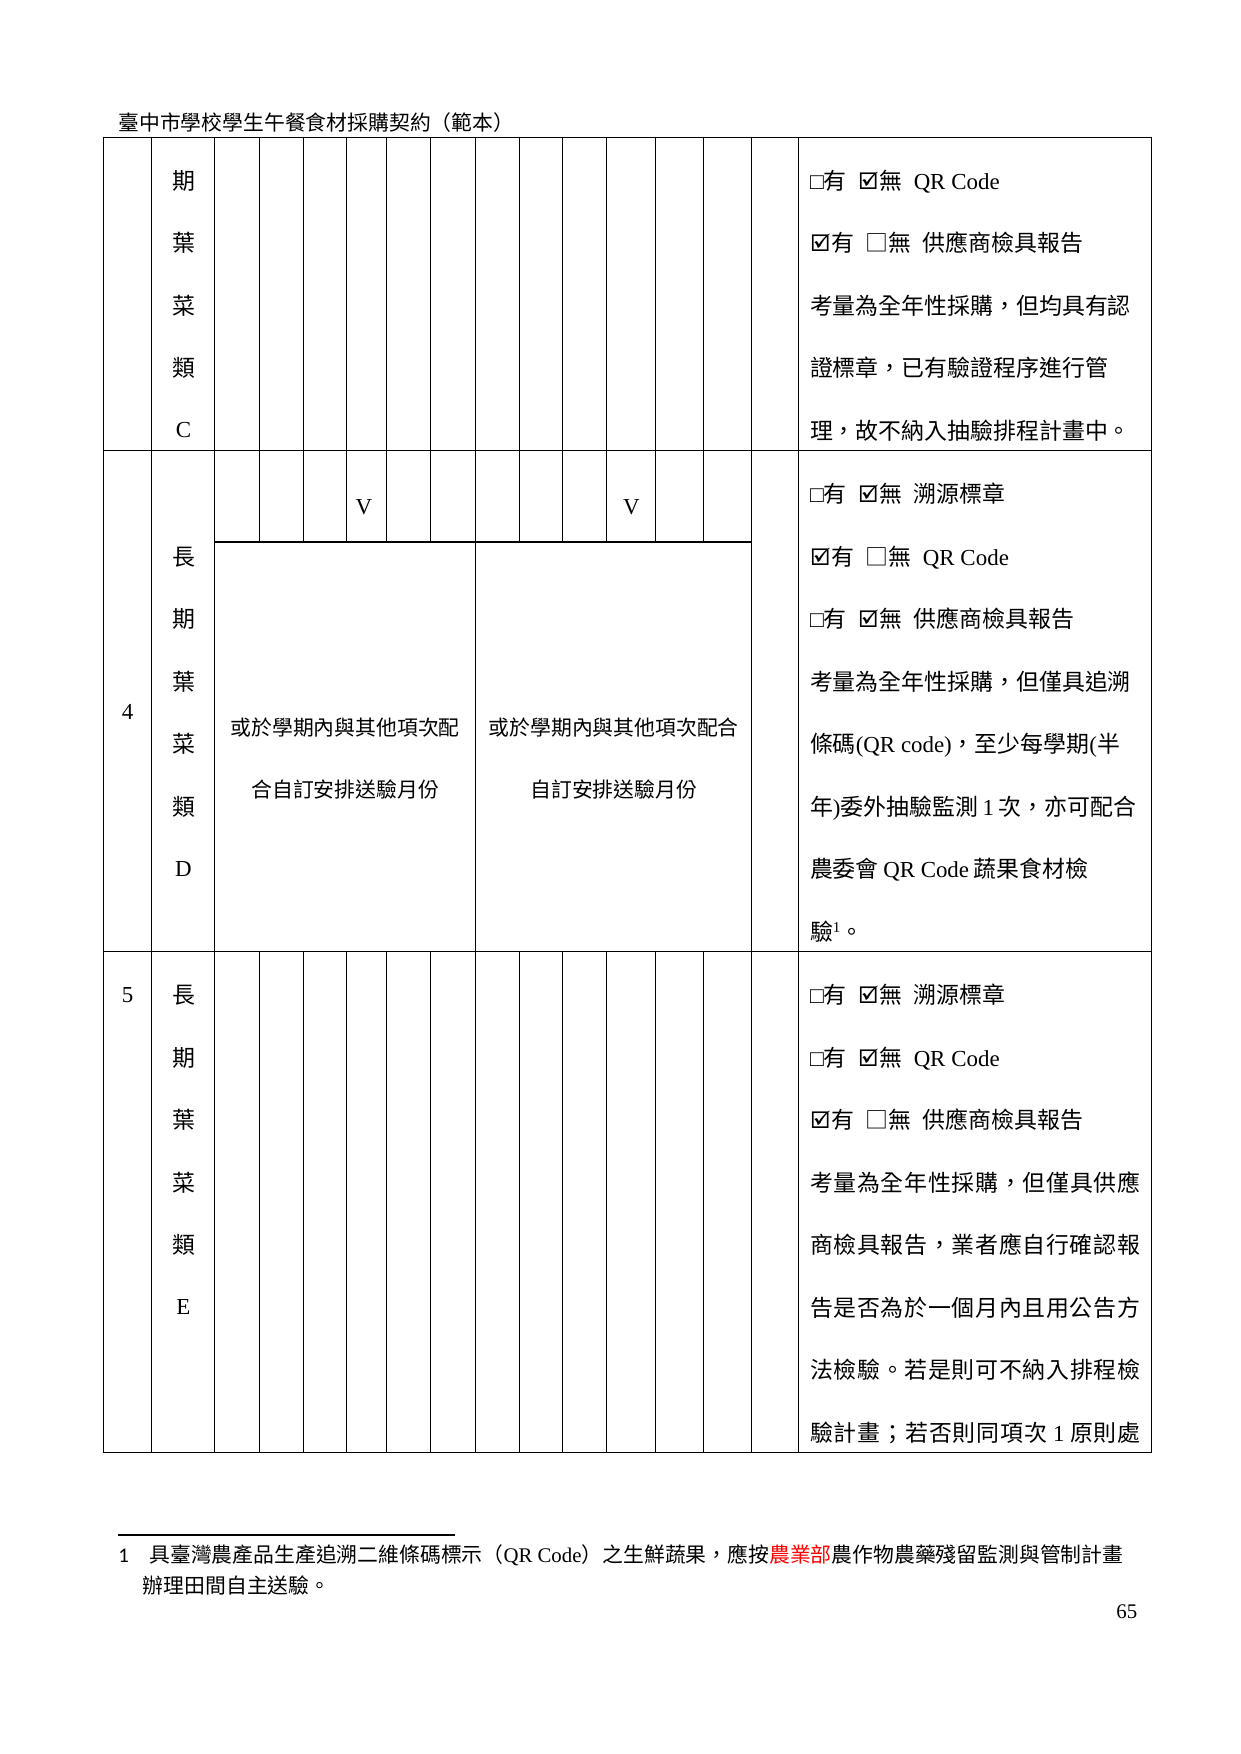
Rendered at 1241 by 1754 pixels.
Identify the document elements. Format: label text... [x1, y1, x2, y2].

table_cell [656, 138, 703, 450]
table_cell [752, 451, 798, 951]
table_cell [520, 952, 562, 1452]
table_cell [260, 952, 303, 1452]
table_cell □有 無 溯源標章 有 □無 QR Code □有 無 供應商檢具報告 考量為全年性採購，但僅具追溯條碼(QR code)，至少每學期(半年)委外抽驗監測1次，亦可配合農委會QR Code蔬果食材檢驗。 [799, 451, 1151, 951]
table_cell [476, 138, 519, 450]
table_cell [752, 952, 798, 1452]
table_cell [304, 451, 346, 541]
table_cell [431, 451, 475, 541]
table_cell [431, 138, 475, 450]
table_cell [387, 451, 430, 541]
table_cell [752, 138, 798, 450]
table_cell [607, 952, 655, 1452]
table_cell [476, 451, 519, 541]
table_cell [656, 952, 703, 1452]
table_cell □有 無 溯源標章 □有 無 QR Code 有 □無 供應商檢具報告 考量為全年性採購，但僅具供應商檢具報告，業者應自行確認報告是否為於一個月內且用公告方法檢驗。若是則可不納入排程檢驗計畫；若否則同項次1原則處 [799, 952, 1151, 1452]
table_cell [704, 952, 751, 1452]
table_cell [520, 451, 562, 541]
table_cell [347, 952, 386, 1452]
table_cell [347, 138, 386, 450]
table_cell V [347, 451, 386, 541]
table_cell [104, 138, 151, 450]
table_cell 長期葉菜類D [152, 451, 214, 951]
table_cell [215, 138, 259, 450]
table_cell 期葉菜類C [152, 138, 214, 450]
table_cell [215, 952, 259, 1452]
table_cell [563, 952, 606, 1452]
table_cell [431, 952, 475, 1452]
table_cell [387, 952, 430, 1452]
table_cell 5 [104, 952, 151, 1452]
table_cell [260, 451, 303, 541]
table_cell [607, 138, 655, 450]
table_cell [215, 451, 259, 541]
table_cell [656, 451, 703, 541]
table_cell [476, 952, 519, 1452]
table_cell [387, 138, 430, 450]
table_cell [704, 451, 751, 541]
table_cell 或於學期內與其他項次配合自訂安排送驗月份 [476, 543, 751, 951]
table_cell [563, 451, 606, 541]
table_cell [304, 952, 346, 1452]
table_cell V [607, 451, 655, 541]
table_cell [260, 138, 303, 450]
table_cell 4 [104, 451, 151, 951]
table_cell [563, 138, 606, 450]
table_cell 或於學期內與其他項次配合自訂安排送驗月份 [215, 543, 475, 951]
table_cell [704, 138, 751, 450]
table_cell [520, 138, 562, 450]
table_cell 長期葉菜類E [152, 952, 214, 1452]
table_cell [304, 138, 346, 450]
table_cell □有 無 QR Code 有 □無 供應商檢具報告 考量為全年性採購，但均具有認證標章，已有驗證程序進行管理，故不納入抽驗排程計畫中。 [799, 138, 1151, 450]
